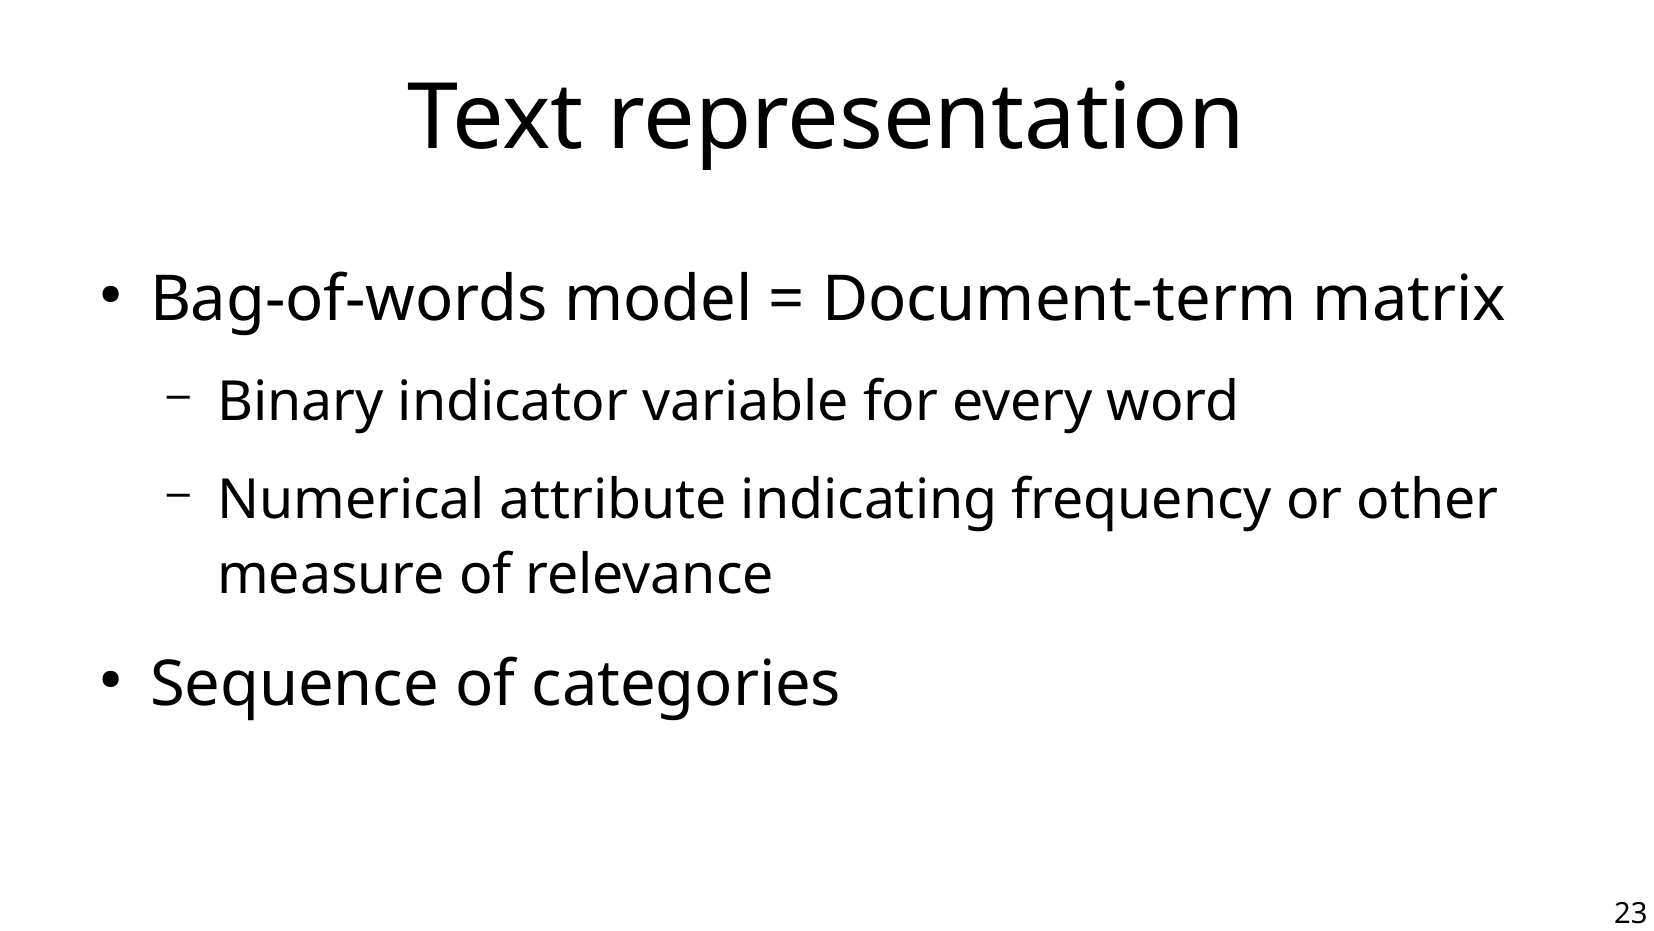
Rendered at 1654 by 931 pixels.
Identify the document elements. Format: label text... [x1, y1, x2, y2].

title Text representation [82, 1, 1571, 226]
list Bag-of-words model = Document-term matrix Binary indicator variable for every word Numerical attribute indicating frequency or other measure of relevance Sequence of categories [82, 253, 1571, 793]
